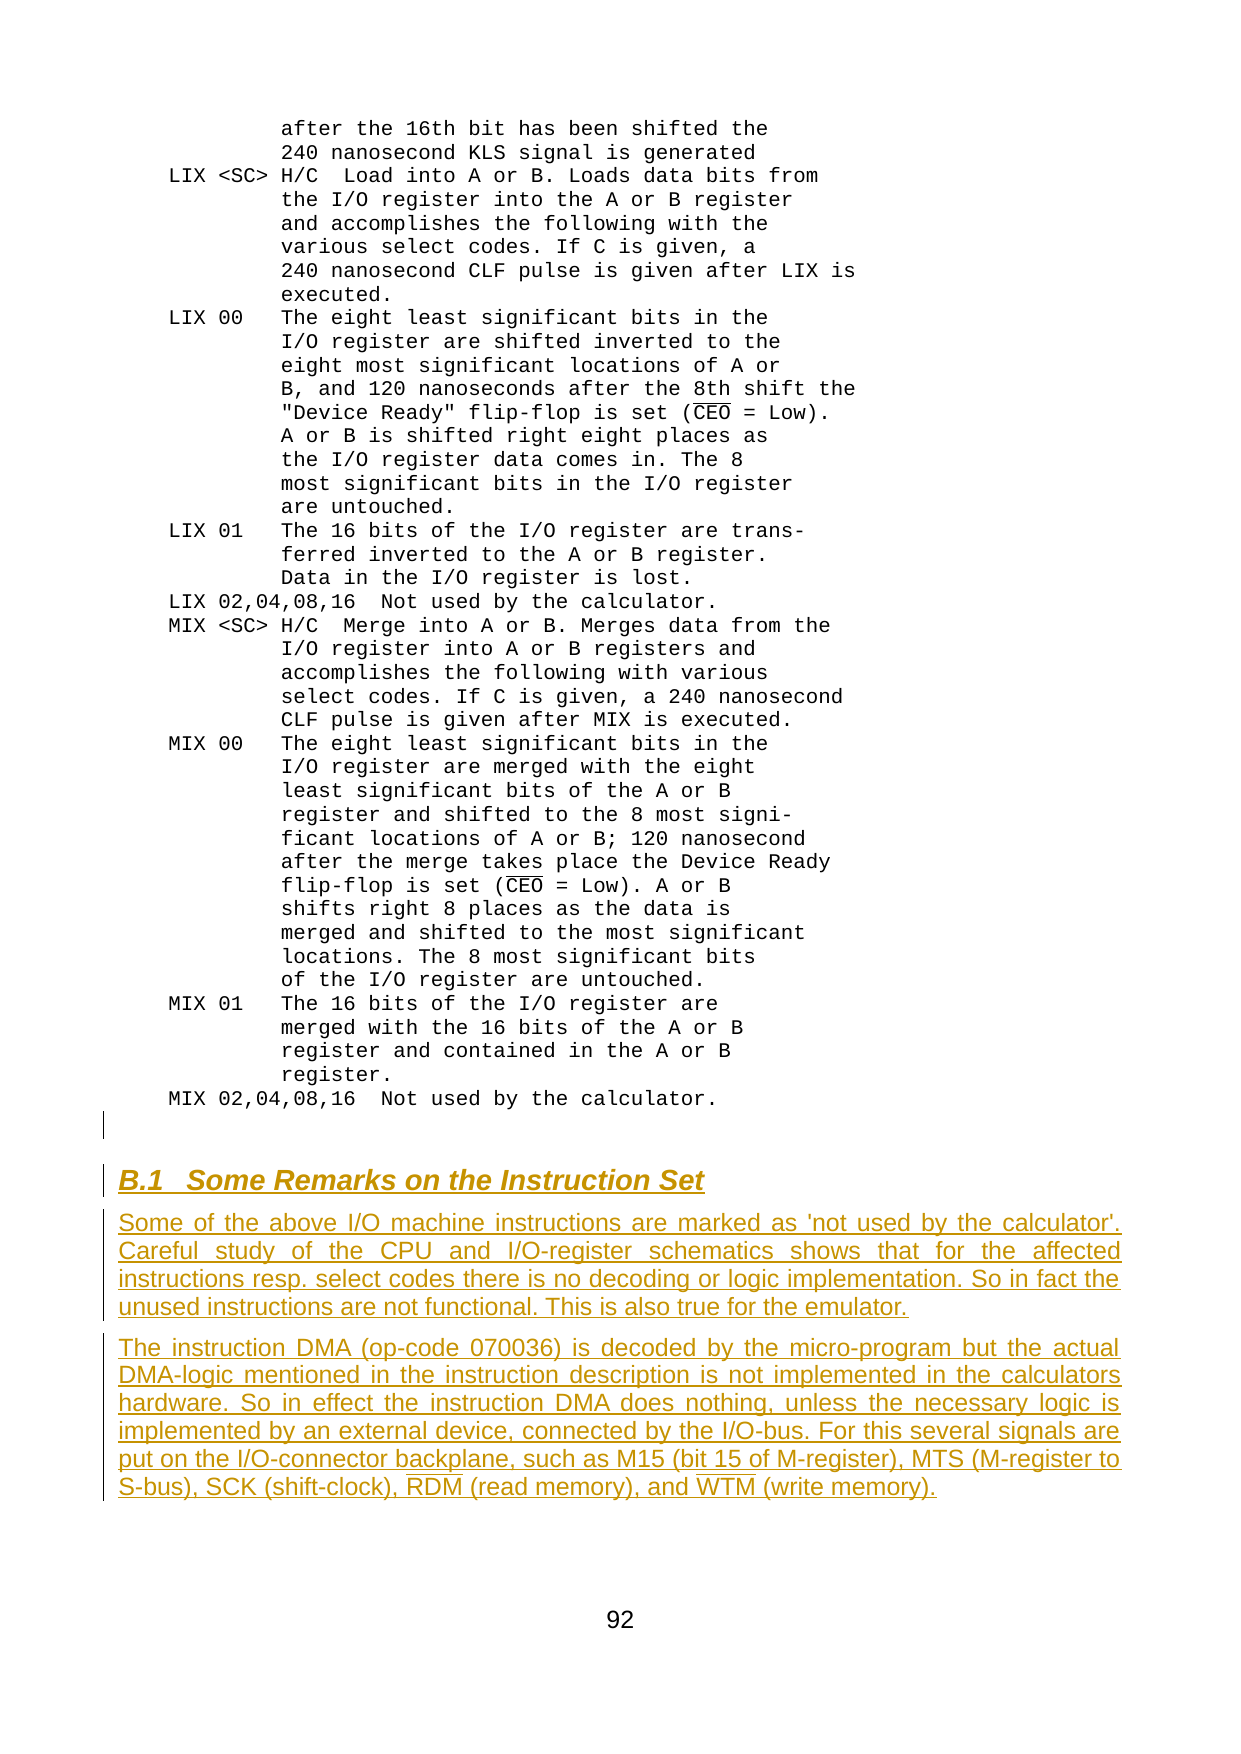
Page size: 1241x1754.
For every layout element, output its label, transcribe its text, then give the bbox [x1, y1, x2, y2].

text the I/O register data comes in. The 8 [118, 449, 1122, 473]
text LIX 01 The 16 bits of the I/O register are trans- [118, 520, 1122, 544]
text LIX 00 The eight least significant bits in the [118, 307, 1122, 331]
text select codes. If C is given, a 240 nanosecond [118, 686, 1122, 709]
subtitle Some Remarks on the Instruction Set [118, 1164, 1122, 1197]
text after the 16th bit has been shifted the [118, 118, 1122, 142]
text B, and 120 nanoseconds after the 8th shift the [118, 378, 1122, 402]
text A or B is shifted right eight places as [118, 426, 1122, 449]
text most significant bits in the I/O register [118, 473, 1122, 496]
text and accomplishes the following with the [118, 213, 1122, 236]
text flip-flop is set (CEO = Low). A or B [118, 875, 1122, 898]
text I/O register are merged with the eight [118, 757, 1122, 780]
text register and contained in the A or B [118, 1040, 1122, 1064]
text LIX <SC> H/C Load into A or B. Loads data bits from [118, 165, 1122, 189]
text various select codes. If C is given, a [118, 236, 1122, 260]
text LIX 02,04,08,16 Not used by the calculator. [118, 591, 1122, 615]
text register and shifted to the 8 most signi- [118, 804, 1122, 827]
text ficant locations of A or B; 120 nanosecond [118, 827, 1122, 851]
text are untouched. [118, 496, 1122, 520]
text after the merge takes place the Device Ready [118, 851, 1122, 875]
text 240 nanosecond CLF pulse is given after LIX is [118, 260, 1122, 284]
text MIX 01 The 16 bits of the I/O register are [118, 993, 1122, 1017]
text instructions resp. select codes there is no decoding or logic implementation. So in fact the unused instructions are not functional. This is also true for the emulator. [118, 1263, 1122, 1321]
text merged with the 16 bits of the A or B [118, 1017, 1122, 1040]
text The instruction DMA (op-code 070036) is decoded by the micro-program but the actual DMA-logic mentioned in the instruction description is not implemented in the calculators [118, 1333, 1122, 1385]
text Some of the above I/O machine instructions are marked as 'not used by the calculator'. [118, 1209, 1122, 1233]
text eight most significant locations of A or [118, 354, 1122, 378]
text Careful study of the CPU and I/O-register schematics shows that for the affected [118, 1235, 1122, 1261]
text hardware. So in effect the instruction DMA does nothing, unless the necessary logic is implemented by an external device, connected by the I/O-bus. For this several signals are put on the I/O-connector backplane, such as M15 (bit 15 of M-register), MTS (M-register to [118, 1387, 1122, 1469]
text merged and shifted to the most significant [118, 922, 1122, 946]
text of the I/O register are untouched. [118, 969, 1122, 993]
text I/O register are shifted inverted to the [118, 331, 1122, 354]
text I/O register into A or B registers and [118, 638, 1122, 662]
text accomplishes the following with various [118, 662, 1122, 686]
text MIX 00 The eight least significant bits in the [118, 733, 1122, 757]
text MIX <SC> H/C Merge into A or B. Merges data from the [118, 615, 1122, 638]
text 240 nanosecond KLS signal is generated [118, 142, 1122, 165]
text CLF pulse is given after MIX is executed. [118, 709, 1122, 733]
text executed. [118, 284, 1122, 307]
text "Device Ready" flip-flop is set (CEO = Low). [118, 402, 1122, 426]
text Data in the I/O register is lost. [118, 567, 1122, 591]
text least significant bits of the A or B [118, 780, 1122, 804]
text shifts right 8 places as the data is [118, 898, 1122, 922]
text S-bus), SCK (shift-clock), RDM (read memory), and WTM (write memory). [118, 1470, 1122, 1501]
text the I/O register into the A or B register [118, 189, 1122, 213]
text MIX 02,04,08,16 Not used by the calculator. [118, 1088, 1122, 1111]
text ferred inverted to the A or B register. [118, 544, 1122, 567]
text locations. The 8 most significant bits [118, 946, 1122, 969]
text register. [118, 1064, 1122, 1088]
